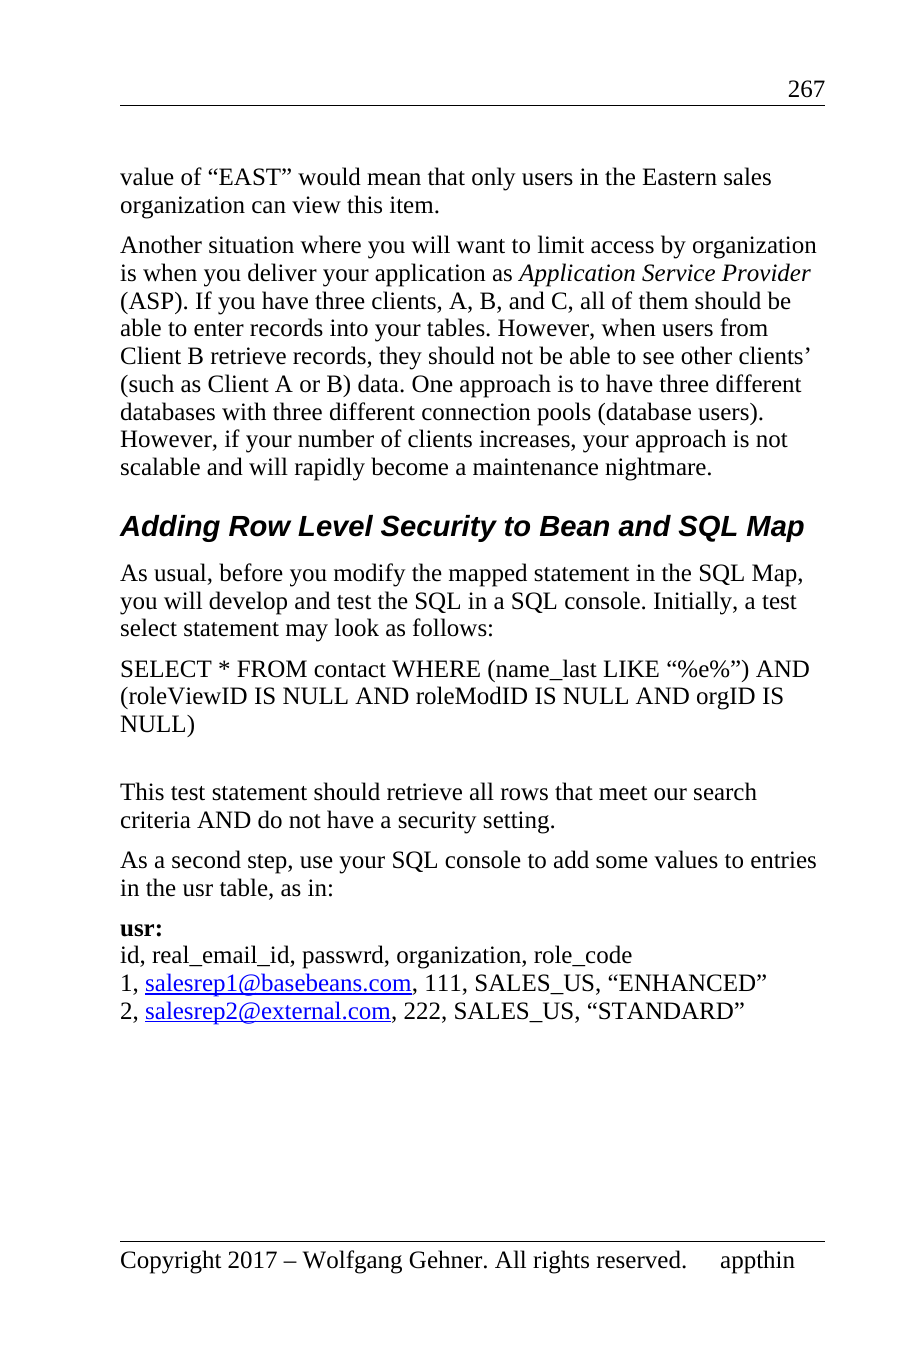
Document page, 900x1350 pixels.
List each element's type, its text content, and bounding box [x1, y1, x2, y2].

text As a second step, use your SQL console to add some values to entries in the usr table, as in: [120, 846, 825, 901]
text SELECT * FROM contact WHERE (name_last LIKE “%e%”) AND (roleViewID IS NULL AND roleModID IS NULL AND orgID IS NULL) [120, 655, 825, 766]
text Another situation where you will want to limit access by organization is when you deliver your application as Application Service Provider (ASP). If you have three clients, A, B, and C, all of them should be able to enter records into your tables. However, when users from Client B retrieve records, they should not be able to see other clients’ (such as Client A or B) data. One approach is to have three different databases with three different connection pools (database users). However, if your number of clients increases, your approach is not scalable and will rapidly become a maintenance nightmare. [120, 231, 825, 481]
text As usual, before you modify the mapped statement in the SQL Map, you will develop and test the SQL in a SQL console. Initially, a test select statement may look as follows: [120, 559, 825, 642]
text This test statement should retrieve all rows that meet our search criteria AND do not have a security setting. [120, 778, 825, 833]
subtitle Adding Row Level Security to Bean and SQL Map [120, 510, 825, 542]
text value of “EAST” would mean that only users in the Eastern sales organization can view this item. [120, 163, 825, 219]
text usr: id, real_email_id, passwrd, organization, role_code 1, salesrep1@basebeans.com, 111, SALES_US, “ENHANCED” 2, salesrep2@external.com, 222, SALES_US, “STANDARD” [120, 914, 825, 1025]
